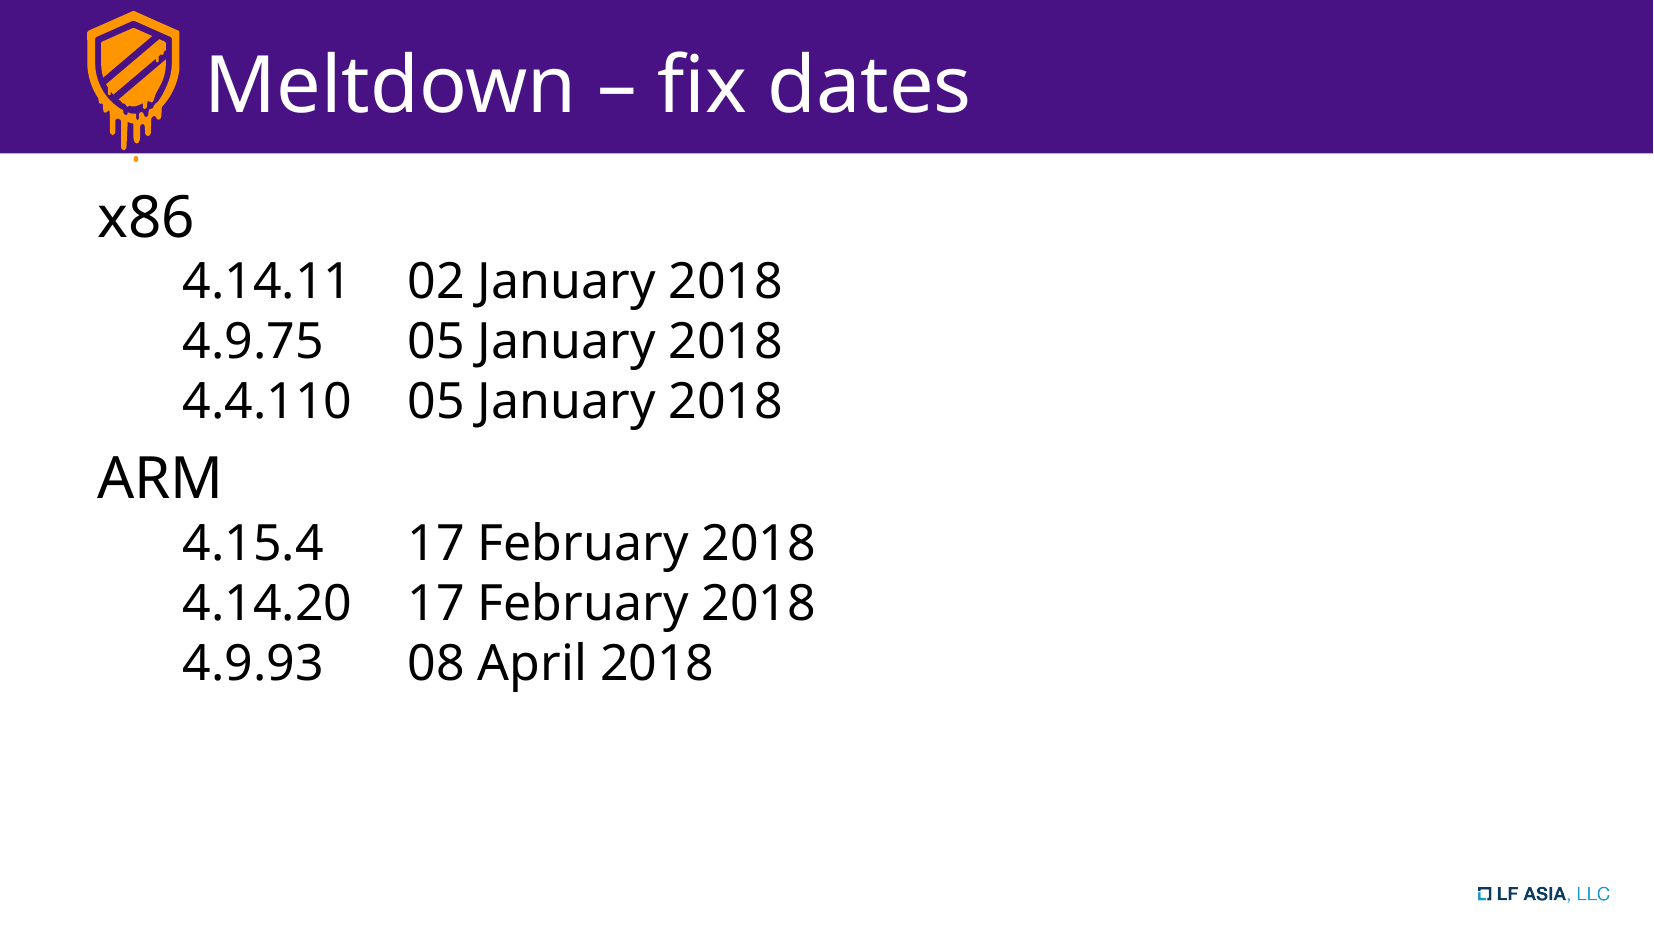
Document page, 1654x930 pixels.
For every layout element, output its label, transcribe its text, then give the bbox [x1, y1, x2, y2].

title Meltdown – fix dates [53, 8, 1571, 154]
list x86 4.14.11 02 January 2018 4.9.75 05 January 2018 4.4.110 05 January 2018 ARM 4.15.4 17 February 2018 4.14.20 17 February 2018 4.9.93 08 April 2018 [25, 171, 1548, 811]
picture [1520, 885, 1563, 904]
picture [86, 9, 180, 162]
